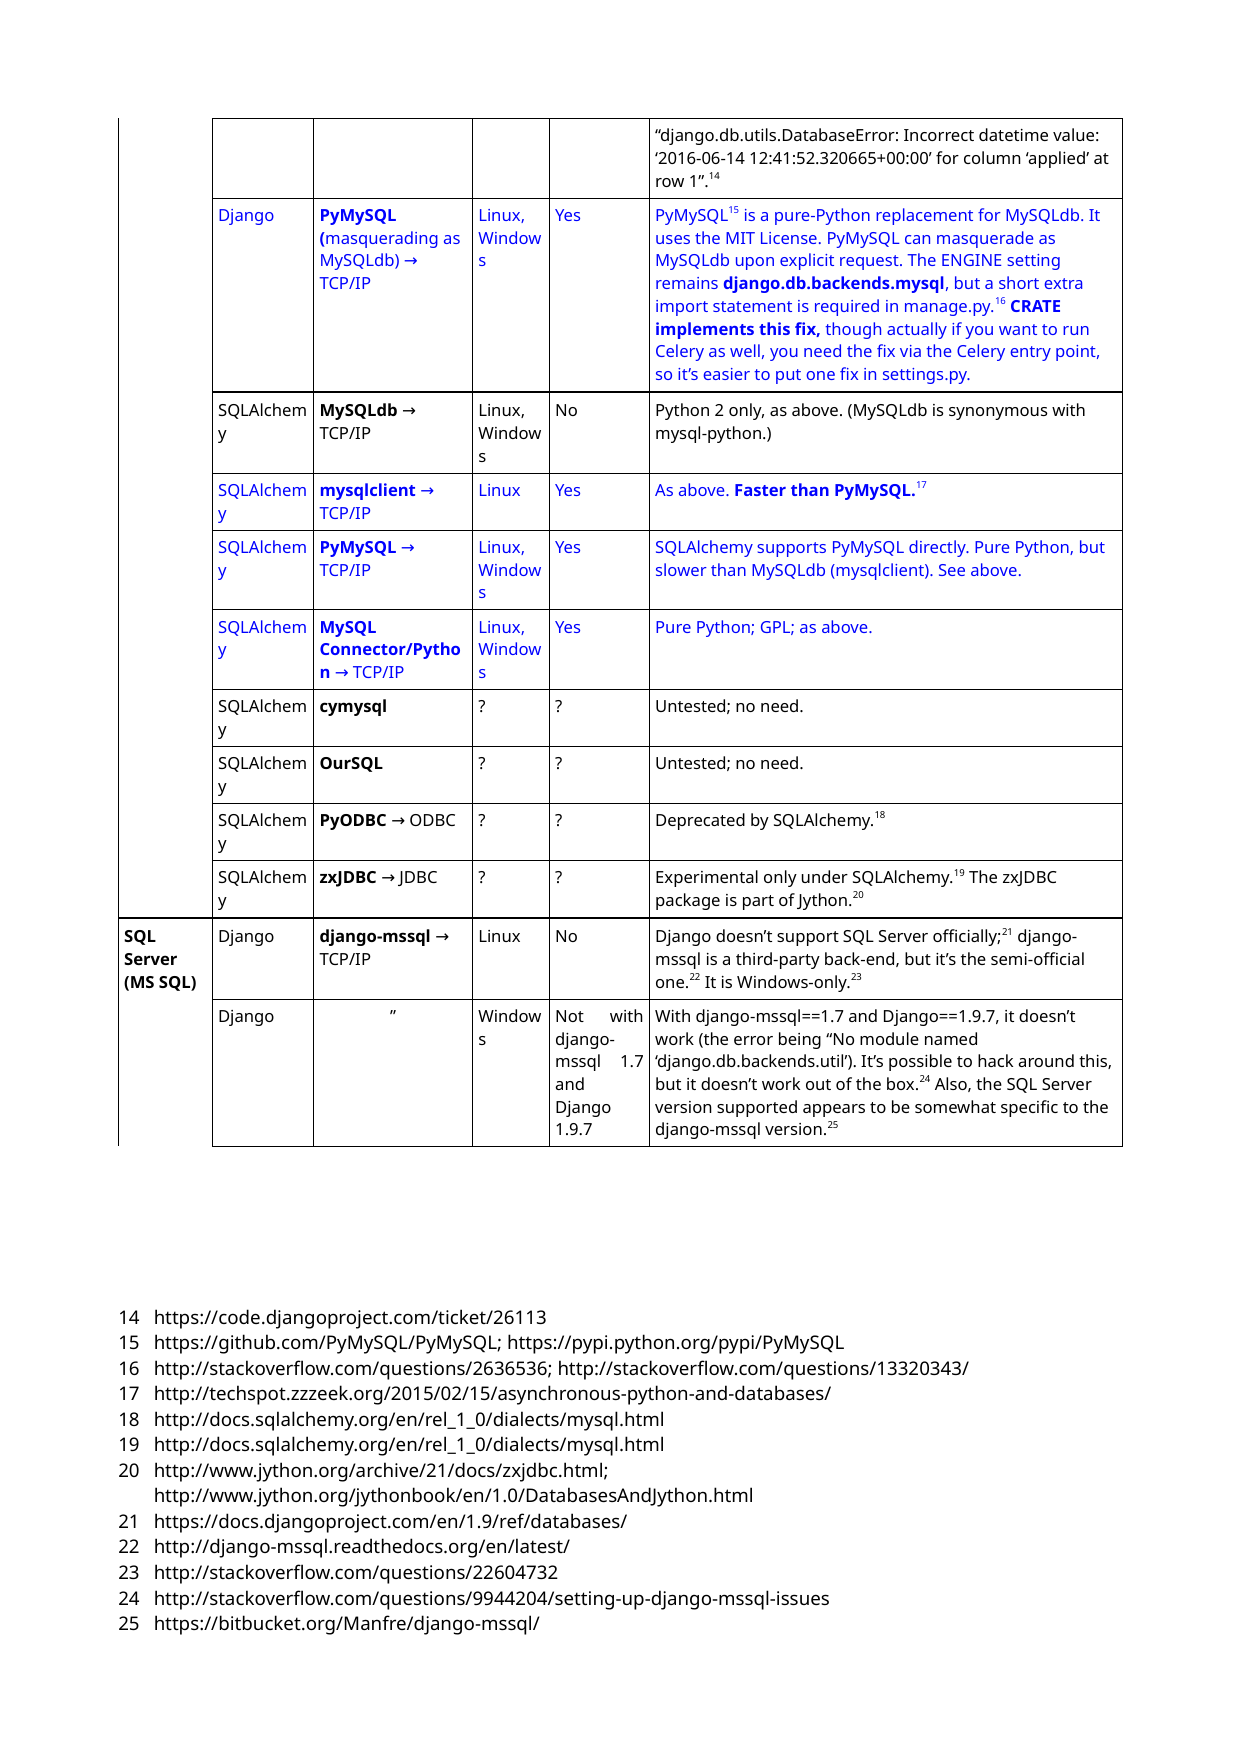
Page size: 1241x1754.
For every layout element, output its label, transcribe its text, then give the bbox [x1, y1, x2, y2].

table_cell cymysql [314, 690, 472, 746]
table_cell [119, 803, 212, 860]
table_cell PyMySQL is a pure-Python replacement for MySQLdb. It uses the MIT License. PyMySQL can masquerade as MySQLdb upon explicit request. The ENGINE setting remains django.db.backends.mysql, but a short extra import statement is required in manage.py. CRATE implements this fix, though actually if you want to run Celery as well, you need the fix via the Celery entry point, so it’s easier to put one fix in settings.py. [650, 199, 1122, 391]
table_cell ? [473, 804, 549, 860]
table_cell ? [550, 690, 649, 746]
table_cell [213, 119, 313, 198]
table_cell django-mssql → TCP/IP [314, 919, 472, 999]
table_cell PyODBC → ODBC [314, 804, 472, 860]
table_cell SQLAlchemy [213, 393, 313, 473]
table_cell PyMySQL → TCP/IP [314, 531, 472, 609]
table_cell Yes [550, 610, 649, 689]
table_cell SQLAlchemy [213, 474, 313, 530]
table_cell Linux [473, 474, 549, 530]
table_cell Linux, Windows [473, 393, 549, 473]
table_cell [119, 530, 212, 609]
table_cell ? [473, 861, 549, 917]
table_cell [314, 119, 472, 198]
table_cell MySQL Connector/Python → TCP/IP [314, 610, 472, 689]
table_cell Not with django-mssql 1.7 and Django 1.9.7 [550, 1000, 649, 1146]
table_cell ? [550, 861, 649, 917]
table_cell [473, 119, 549, 198]
table_cell Experimental only under SQLAlchemy. The zxJDBC package is part of Jython. [650, 861, 1122, 917]
table_cell “django.db.utils.DatabaseError: Incorrect datetime value: ‘2016-06-14 12:41:52.320665+00:00’ for column ‘applied’ at row 1”. [650, 119, 1122, 198]
table_cell mysqlclient → TCP/IP [314, 474, 472, 530]
table_cell Untested; no need. [650, 747, 1122, 803]
table_cell SQLAlchemy [213, 610, 313, 689]
table_cell SQLAlchemy [213, 531, 313, 609]
table_cell Linux, Windows [473, 610, 549, 689]
table_cell Yes [550, 474, 649, 530]
table_cell Django [213, 919, 313, 999]
table_cell [119, 473, 212, 530]
table_cell Python 2 only, as above. (MySQLdb is synonymous with mysql-python.) [650, 393, 1122, 473]
table_cell ? [550, 804, 649, 860]
table_cell [119, 198, 212, 391]
table_cell SQLAlchemy [213, 804, 313, 860]
table_cell SQL Server (MS SQL) [119, 919, 212, 999]
table_cell Untested; no need. [650, 690, 1122, 746]
table_cell zxJDBC → JDBC [314, 861, 472, 917]
table_cell ? [473, 690, 549, 746]
table_cell Pure Python; GPL; as above. [650, 610, 1122, 689]
table_cell [550, 119, 649, 198]
table_cell OurSQL [314, 747, 472, 803]
table_cell [119, 999, 212, 1146]
table_cell Yes [550, 531, 649, 609]
table_cell With django-mssql==1.7 and Django==1.9.7, it doesn’t work (the error being “No module named ‘django.db.backends.util’). It’s possible to hack around this, but it doesn’t work out of the box. Also, the SQL Server version supported appears to be somewhat specific to the django-mssql version. [650, 1000, 1122, 1146]
table_cell MySQLdb → TCP/IP [314, 393, 472, 473]
table_cell SQLAlchemy supports PyMySQL directly. Pure Python, but slower than MySQLdb (mysqlclient). See above. [650, 531, 1122, 609]
table_cell As above. Faster than PyMySQL. [650, 474, 1122, 530]
table_cell SQLAlchemy [213, 690, 313, 746]
table_cell Linux, Windows [473, 199, 549, 391]
table_cell SQLAlchemy [213, 747, 313, 803]
table_cell No [550, 919, 649, 999]
table_cell No [550, 393, 649, 473]
table_cell Linux, Windows [473, 531, 549, 609]
table_cell Yes [550, 199, 649, 391]
table_cell ? [473, 747, 549, 803]
table_cell Windows [473, 1000, 549, 1146]
table_cell [119, 746, 212, 803]
table_cell Django [213, 1000, 313, 1146]
table_cell ? [550, 747, 649, 803]
table_cell [119, 118, 212, 198]
table_cell [119, 689, 212, 746]
table_cell [119, 860, 212, 917]
table_cell ” [314, 1000, 472, 1146]
table_cell [119, 391, 212, 473]
table_cell Linux [473, 919, 549, 999]
table_cell [119, 609, 212, 689]
table_cell PyMySQL (masquerading as MySQLdb) → TCP/IP [314, 199, 472, 391]
table_cell Deprecated by SQLAlchemy. [650, 804, 1122, 860]
table_cell Django [213, 199, 313, 391]
table_cell SQLAlchemy [213, 861, 313, 917]
table_cell Django doesn’t support SQL Server officially; django-mssql is a third-party back-end, but it’s the semi-official one. It is Windows-only. [650, 919, 1122, 999]
